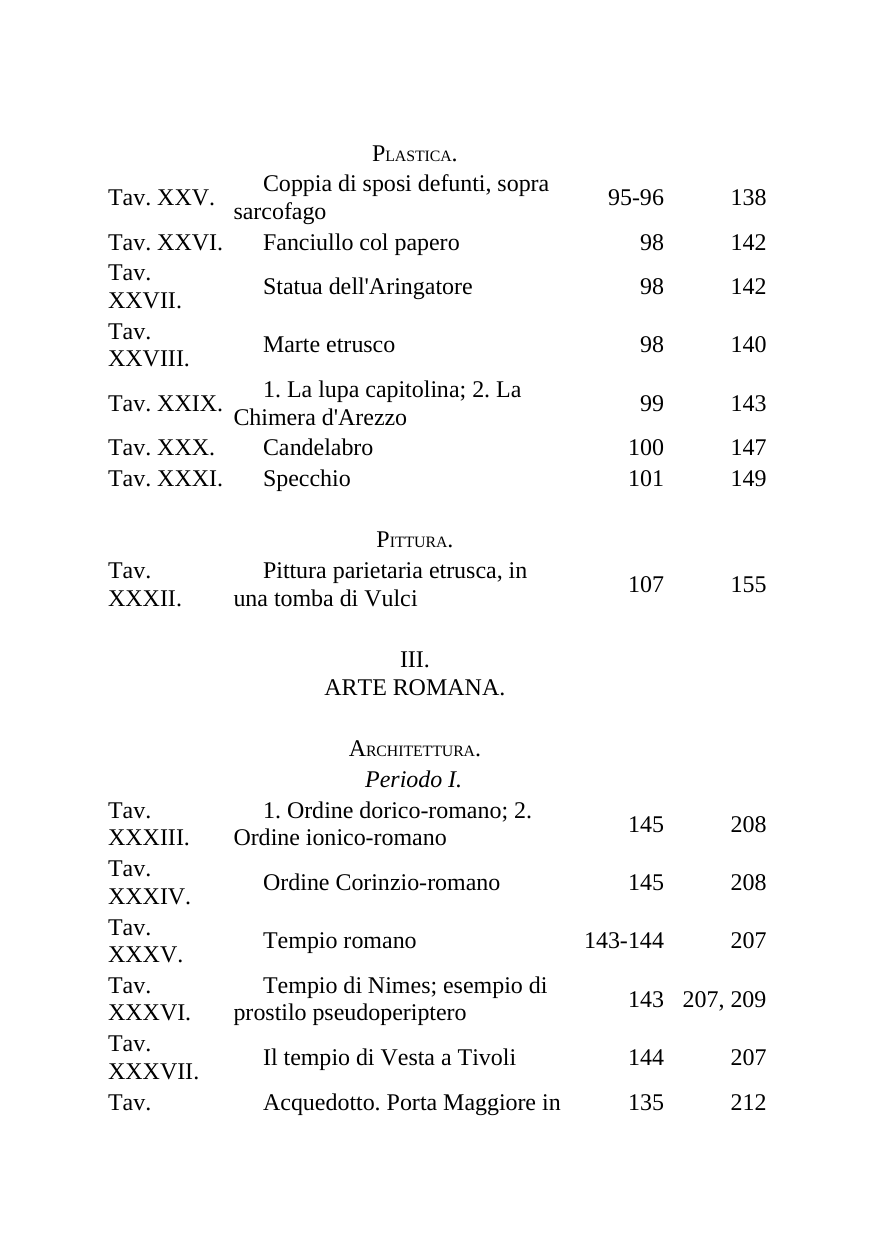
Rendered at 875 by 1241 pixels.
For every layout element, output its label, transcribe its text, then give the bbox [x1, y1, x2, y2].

table_cell Tav. XXXVII. [106, 1028, 232, 1086]
table_cell Tav. XXXIII. [106, 794, 232, 853]
table_cell 155 [665, 555, 768, 613]
table_cell Tempio di Nimes; esempio di prostilo pseudoperiptero [232, 969, 568, 1028]
table_cell [568, 644, 665, 702]
table_cell Ordine Corinzio-romano [232, 853, 568, 911]
table_cell Pittura. [232, 524, 568, 555]
table_cell 145 [568, 853, 665, 911]
table_cell [665, 137, 768, 168]
table_cell Tav. XXXV. [106, 911, 232, 969]
table_cell [106, 106, 232, 137]
table_cell Coppia di sposi defunti, sopra sarcofago [232, 168, 568, 226]
table_cell Plastica. [232, 137, 568, 168]
table_cell [568, 524, 665, 555]
table_cell 1. La lupa capitolina; 2. La Chimera d'Arezzo [232, 374, 568, 432]
table_cell [665, 733, 768, 763]
table_cell Tav. XXVII. [106, 257, 232, 315]
table_cell [568, 106, 665, 137]
table_cell 135 [568, 1086, 665, 1117]
table_cell 99 [568, 374, 665, 432]
table_cell Architettura. [232, 733, 568, 763]
table_cell Tav. XXXIV. [106, 853, 232, 911]
table_cell Tempio romano [232, 911, 568, 969]
table_cell 140 [665, 315, 768, 373]
table_cell [106, 137, 232, 168]
table_cell 208 [665, 794, 768, 853]
table_cell Tav. XXVI. [106, 226, 232, 257]
table_cell 107 [568, 555, 665, 613]
table_cell III. ARTE ROMANA. [232, 644, 568, 702]
table_cell [665, 493, 768, 524]
table_cell Candelabro [232, 432, 568, 462]
table_cell 147 [665, 432, 768, 462]
table_cell 138 [665, 168, 768, 226]
table_cell 207 [665, 1028, 768, 1086]
table_cell [665, 644, 768, 702]
table_cell 143 [665, 374, 768, 432]
table_cell 212 [665, 1086, 768, 1117]
table_cell [665, 524, 768, 555]
table_cell 143-144 [568, 911, 665, 969]
table_cell 95-96 [568, 168, 665, 226]
table_cell Tav. XXXII. [106, 555, 232, 613]
table_cell Marte etrusco [232, 315, 568, 373]
table_cell 1. Ordine dorico-romano; 2. Ordine ionico-romano [232, 794, 568, 853]
table_cell Tav. XXXVI. [106, 969, 232, 1028]
table_cell [106, 733, 232, 763]
table_cell Tav. XXV. [106, 168, 232, 226]
table_cell 142 [665, 257, 768, 315]
table_cell Tav. XXIX. [106, 374, 232, 432]
table_cell [232, 702, 568, 733]
table_cell 145 [568, 794, 665, 853]
table_cell [232, 106, 568, 137]
table_cell 207, 209 [665, 969, 768, 1028]
table_cell [232, 493, 568, 524]
table_cell [106, 764, 232, 794]
table_cell 98 [568, 315, 665, 373]
table_cell [106, 524, 232, 555]
table_cell 149 [665, 463, 768, 493]
table_cell [106, 644, 232, 702]
table_cell 207 [665, 911, 768, 969]
table_cell Tav. [106, 1086, 232, 1117]
table_cell 98 [568, 226, 665, 257]
table_cell [568, 733, 665, 763]
table_cell [106, 613, 232, 644]
table_cell Periodo I. [232, 764, 568, 794]
table_cell [232, 613, 568, 644]
table_cell [106, 493, 232, 524]
table_cell Il tempio di Vesta a Tivoli [232, 1028, 568, 1086]
table_cell Acquedotto. Porta Maggiore in [232, 1086, 568, 1117]
table_cell [568, 493, 665, 524]
table_cell Specchio [232, 463, 568, 493]
table_cell 101 [568, 463, 665, 493]
table_cell Tav. XXXI. [106, 463, 232, 493]
table_cell 143 [568, 969, 665, 1028]
table_cell [665, 764, 768, 794]
table_cell [568, 702, 665, 733]
table_cell 208 [665, 853, 768, 911]
table_cell [665, 106, 768, 137]
table_cell 142 [665, 226, 768, 257]
table_cell 98 [568, 257, 665, 315]
table_cell [568, 137, 665, 168]
table_cell [665, 702, 768, 733]
table_cell 100 [568, 432, 665, 462]
table_cell [665, 613, 768, 644]
table_cell Tav. XXVIII. [106, 315, 232, 373]
table_cell Statua dell'Aringatore [232, 257, 568, 315]
table_cell [568, 613, 665, 644]
table_cell Fanciullo col papero [232, 226, 568, 257]
table_cell [106, 702, 232, 733]
table_cell [568, 764, 665, 794]
table_cell Pittura parietaria etrusca, in una tomba di Vulci [232, 555, 568, 613]
table_cell 144 [568, 1028, 665, 1086]
table_cell Tav. XXX. [106, 432, 232, 462]
